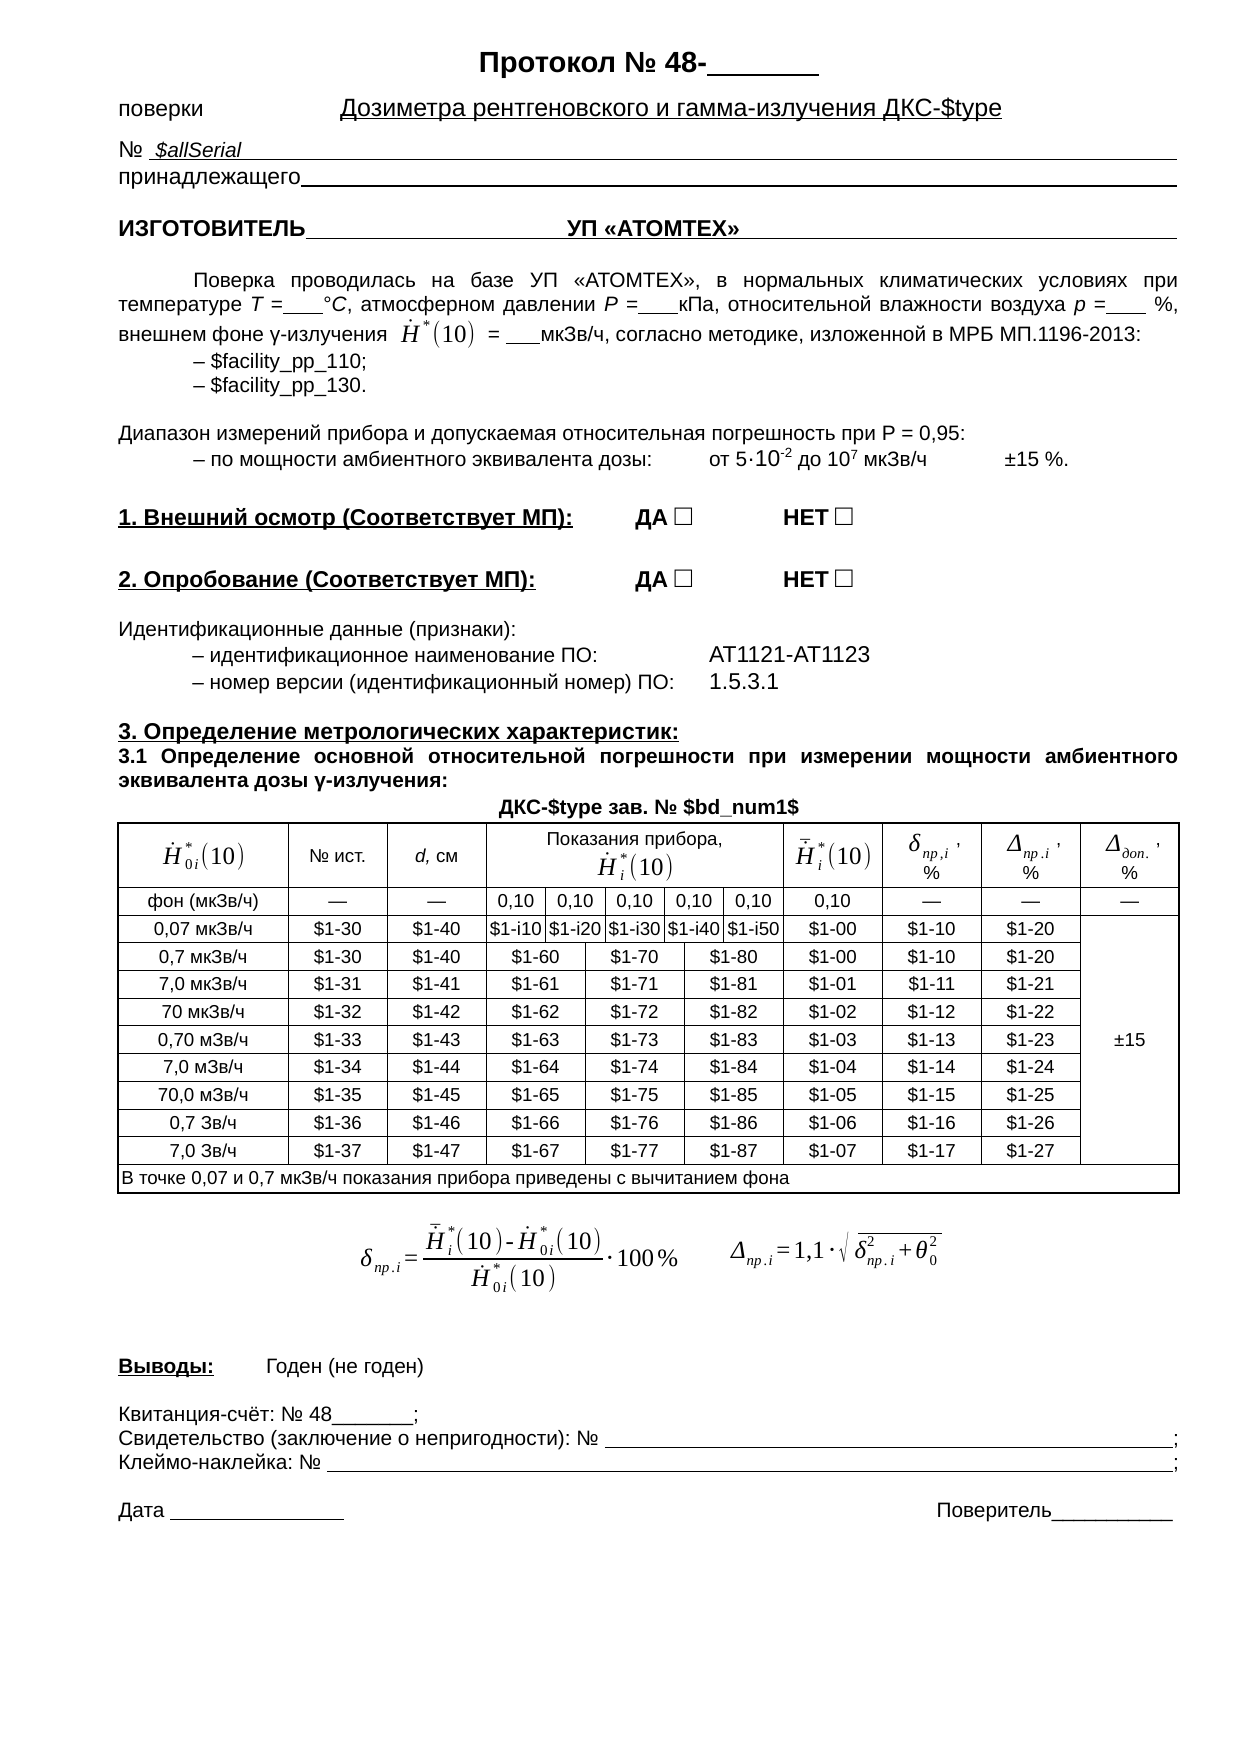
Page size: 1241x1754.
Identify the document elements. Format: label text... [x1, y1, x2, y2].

table_cell ±15 [1081, 916, 1178, 1164]
text – по мощности амбиентного эквивалента дозы: от 5·10-2 до 107 мкЗв/ч ±15 %. [118, 445, 1179, 471]
table_cell $1-02 [784, 999, 882, 1025]
table_cell 0,10 [606, 888, 664, 914]
text 3. Определение метрологических характеристик: [118, 718, 1179, 744]
table_cell $1-34 [289, 1054, 387, 1081]
table_cell $1-i40 [665, 916, 723, 942]
table_cell $1-81 [685, 971, 783, 998]
table_cell $1-42 [388, 999, 486, 1025]
table_cell 7,0 мЗв/ч [119, 1054, 288, 1081]
table_cell $1-20 [982, 943, 1080, 970]
table_cell — [289, 888, 387, 914]
table_cell $1-01 [784, 971, 882, 998]
table_cell , % [1081, 824, 1178, 887]
table_cell $1-06 [784, 1110, 882, 1136]
table_cell № ист. [289, 824, 387, 887]
table_cell $1-70 [586, 943, 684, 970]
table_cell [119, 824, 288, 887]
table_cell 0,10 [487, 888, 545, 914]
table_cell $1-61 [487, 971, 585, 998]
table_cell — [1081, 888, 1178, 914]
text – номер версии (идентификационный номер) ПО: 1.5.3.1 [118, 668, 1179, 694]
table_cell $1-77 [586, 1137, 684, 1164]
table_cell 0,7 Зв/ч [119, 1110, 288, 1136]
table_cell $1-22 [982, 999, 1080, 1025]
text Свидетельство (заключение о непригодности): № ; [118, 1426, 1179, 1450]
table_cell $1-15 [883, 1082, 981, 1108]
table_cell $1-86 [685, 1110, 783, 1136]
table_cell $1-84 [685, 1054, 783, 1081]
table_cell $1-05 [784, 1082, 882, 1108]
table_cell $1-i50 [724, 916, 783, 942]
table_cell $1-i20 [546, 916, 605, 942]
text Поверка проводилась на базе УП «АТОМТЕХ», в нормальных климатических условиях при температуре Т = °С, атмосферном давлении Р = кПа, относительной влажности воздуха р = %, внешнем фоне γ-излучения = мкЗв/ч, согласно методике, изложенной в МРБ МП.1196-2013: [118, 268, 1179, 349]
table_cell $1-24 [982, 1054, 1080, 1081]
table_cell 7,0 мкЗв/ч [119, 971, 288, 998]
table_cell $1-23 [982, 1026, 1080, 1053]
table_cell $1-03 [784, 1026, 882, 1053]
text Дата Поверитель [118, 1498, 1179, 1522]
text – $facility_pp_110; [118, 349, 1179, 373]
table_header ДКС-$type зав. № $bd_num1$ [118, 792, 1179, 822]
table_cell $1-71 [586, 971, 684, 998]
text Клеймо-наклейка: № ; [118, 1450, 1179, 1474]
table_cell $1-80 [685, 943, 783, 970]
table_cell $1-73 [586, 1026, 684, 1053]
text № $allSerial [118, 136, 1179, 163]
text Выводы: Годен (не годен) [118, 1354, 1179, 1378]
text 3.1 Определение основной относительной погрешности при измерении мощности амбиентного эквивалента дозы γ-излучения: [118, 744, 1179, 792]
table_cell 7,0 Зв/ч [119, 1137, 288, 1164]
table_cell $1-40 [388, 916, 486, 942]
table_cell $1-26 [982, 1110, 1080, 1136]
table_cell фон (мкЗв/ч) [119, 888, 288, 914]
table_cell $1-72 [586, 999, 684, 1025]
text принадлежащего [118, 163, 1179, 189]
table_cell — [388, 888, 486, 914]
table_cell $1-i30 [606, 916, 664, 942]
table_cell 0,7 мкЗв/ч [119, 943, 288, 970]
table_cell 70,0 мЗв/ч [119, 1082, 288, 1108]
table_cell 70 мкЗв/ч [119, 999, 288, 1025]
text Квитанция-счёт: № 48_______; [118, 1402, 1179, 1426]
table_cell 0,07 мкЗв/ч [119, 916, 288, 942]
table_cell $1-21 [982, 971, 1080, 998]
table_cell $1-40 [388, 943, 486, 970]
table_cell $1-60 [487, 943, 585, 970]
table_cell $1-04 [784, 1054, 882, 1081]
table_cell $1-63 [487, 1026, 585, 1053]
table_cell $1-67 [487, 1137, 585, 1164]
table_cell $1-62 [487, 999, 585, 1025]
table_cell $1-46 [388, 1110, 486, 1136]
table_cell , % [883, 824, 981, 887]
table_cell $1-37 [289, 1137, 387, 1164]
table_cell 0,10 [724, 888, 783, 914]
table_cell d, см [388, 824, 486, 887]
table_cell $1-32 [289, 999, 387, 1025]
table_cell $1-47 [388, 1137, 486, 1164]
text ИЗГОТОВИТЕЛЬ УП «АТОМТЕХ» [118, 215, 1179, 242]
table_cell $1-33 [289, 1026, 387, 1053]
table_cell $1-30 [289, 916, 387, 942]
table_cell $1-64 [487, 1054, 585, 1081]
table_cell $1-i10 [487, 916, 545, 942]
table_cell $1-82 [685, 999, 783, 1025]
table_cell $1-30 [289, 943, 387, 970]
table_cell $1-45 [388, 1082, 486, 1108]
table_cell $1-35 [289, 1082, 387, 1108]
table_cell — [883, 888, 981, 914]
table_cell $1-17 [883, 1137, 981, 1164]
table_cell $1-65 [487, 1082, 585, 1108]
table_cell — [982, 888, 1080, 914]
table_cell $1-44 [388, 1054, 486, 1081]
table_cell $1-11 [883, 971, 981, 998]
table_cell 0,10 [546, 888, 605, 914]
table_cell $1-83 [685, 1026, 783, 1053]
table_cell 0,10 [784, 888, 882, 914]
table_cell $1-12 [883, 999, 981, 1025]
table_cell 0,10 [665, 888, 723, 914]
table_cell $1-00 [784, 943, 882, 970]
table_cell $1-87 [685, 1137, 783, 1164]
text Диапазон измерений прибора и допускаемая относительная погрешность при Р = 0,95: [118, 421, 1179, 445]
table_cell $1-14 [883, 1054, 981, 1081]
table_cell $1-07 [784, 1137, 882, 1164]
table_cell $1-43 [388, 1026, 486, 1053]
table_cell [784, 824, 882, 887]
text 1. Внешний осмотр (Соответствует МП): ДА □ НЕТ □ [118, 497, 1179, 531]
text Протокол № 48- [88, 45, 1179, 79]
table_cell $1-66 [487, 1110, 585, 1136]
table_cell 0,70 мЗв/ч [119, 1026, 288, 1053]
text Идентификационные данные (признаки): [118, 617, 1179, 641]
table_cell $1-10 [883, 943, 981, 970]
table_cell , % [982, 824, 1080, 887]
table_cell $1-20 [982, 916, 1080, 942]
text – идентификационное наименование ПО: АТ1121-АТ1123 [118, 641, 1179, 668]
table_cell $1-13 [883, 1026, 981, 1053]
table_cell $1-16 [883, 1110, 981, 1136]
table_cell $1-27 [982, 1137, 1080, 1164]
table_cell $1-75 [586, 1082, 684, 1108]
text 2. Опробование (Соответствует МП): ДА □ НЕТ □ [118, 560, 1179, 593]
table_cell $1-85 [685, 1082, 783, 1108]
table_cell $1-00 [784, 916, 882, 942]
table_cell $1-41 [388, 971, 486, 998]
table_cell Показания прибора, [487, 824, 783, 887]
table_cell $1-36 [289, 1110, 387, 1136]
table_cell $1-10 [883, 916, 981, 942]
text – $facility_pp_130. [118, 373, 1179, 397]
table_cell $1-25 [982, 1082, 1080, 1108]
text поверки Дозиметра рентгеновского и гамма-излучения ДКС-$type [118, 93, 1179, 122]
table_cell $1-74 [586, 1054, 684, 1081]
table_cell $1-76 [586, 1110, 684, 1136]
table_cell В точке 0,07 и 0,7 мкЗв/ч показания прибора приведены с вычитанием фона [119, 1165, 1178, 1192]
table_cell $1-31 [289, 971, 387, 998]
